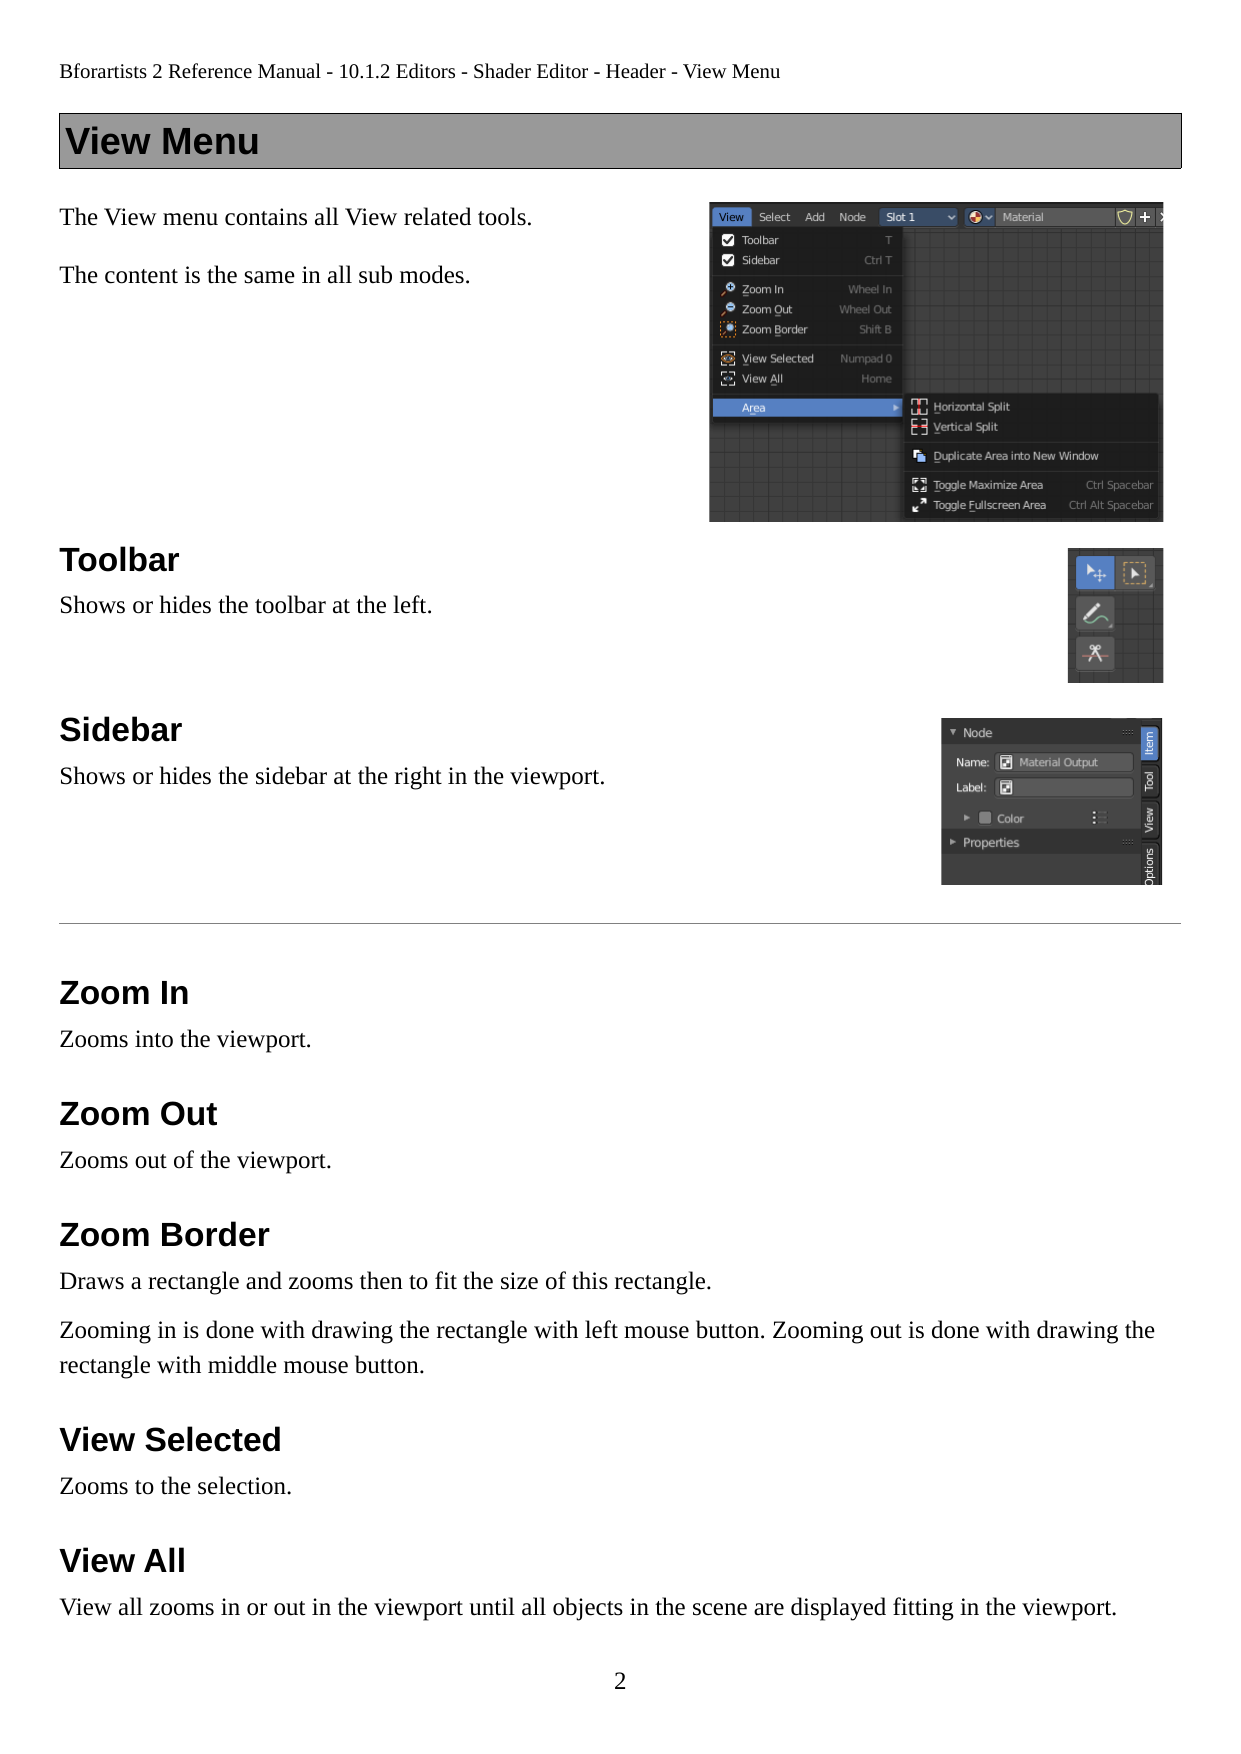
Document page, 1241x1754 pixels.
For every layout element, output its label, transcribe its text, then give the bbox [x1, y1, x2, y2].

subtitle Sidebar [59, 709, 1181, 748]
subtitle Zoom Border [59, 1215, 1181, 1254]
text The View menu contains all View related tools. [59, 202, 709, 231]
subtitle Toolbar [59, 539, 1181, 578]
text Zooms out of the viewport. [59, 1145, 1181, 1174]
picture [1067, 548, 1164, 683]
text Shows or hides the sidebar at the right in the viewport. [59, 761, 941, 789]
text The content is the same in all sub modes. [59, 260, 709, 289]
picture [709, 202, 1164, 522]
picture [941, 718, 1163, 885]
text View all zooms in or out in the viewport until all objects in the scene are displayed fitting in the viewport. [59, 1592, 1181, 1621]
table_header View Menu [60, 114, 1181, 168]
text Zooms into the viewport. [59, 1024, 1181, 1053]
text Draws a rectangle and zooms then to fit the size of this rectangle. [59, 1266, 1181, 1295]
subtitle View All [59, 1541, 1181, 1579]
text Zooming in is done with drawing the rectangle with left mouse button. Zooming out is done with drawing the rectangle with middle mouse button. [59, 1315, 1181, 1378]
subtitle Zoom Out [59, 1094, 1181, 1133]
subtitle View Selected [59, 1419, 1181, 1458]
subtitle Zoom In [59, 973, 1181, 1012]
text Shows or hides the toolbar at the left. [59, 591, 1067, 619]
text Zooms to the selection. [59, 1471, 1181, 1499]
